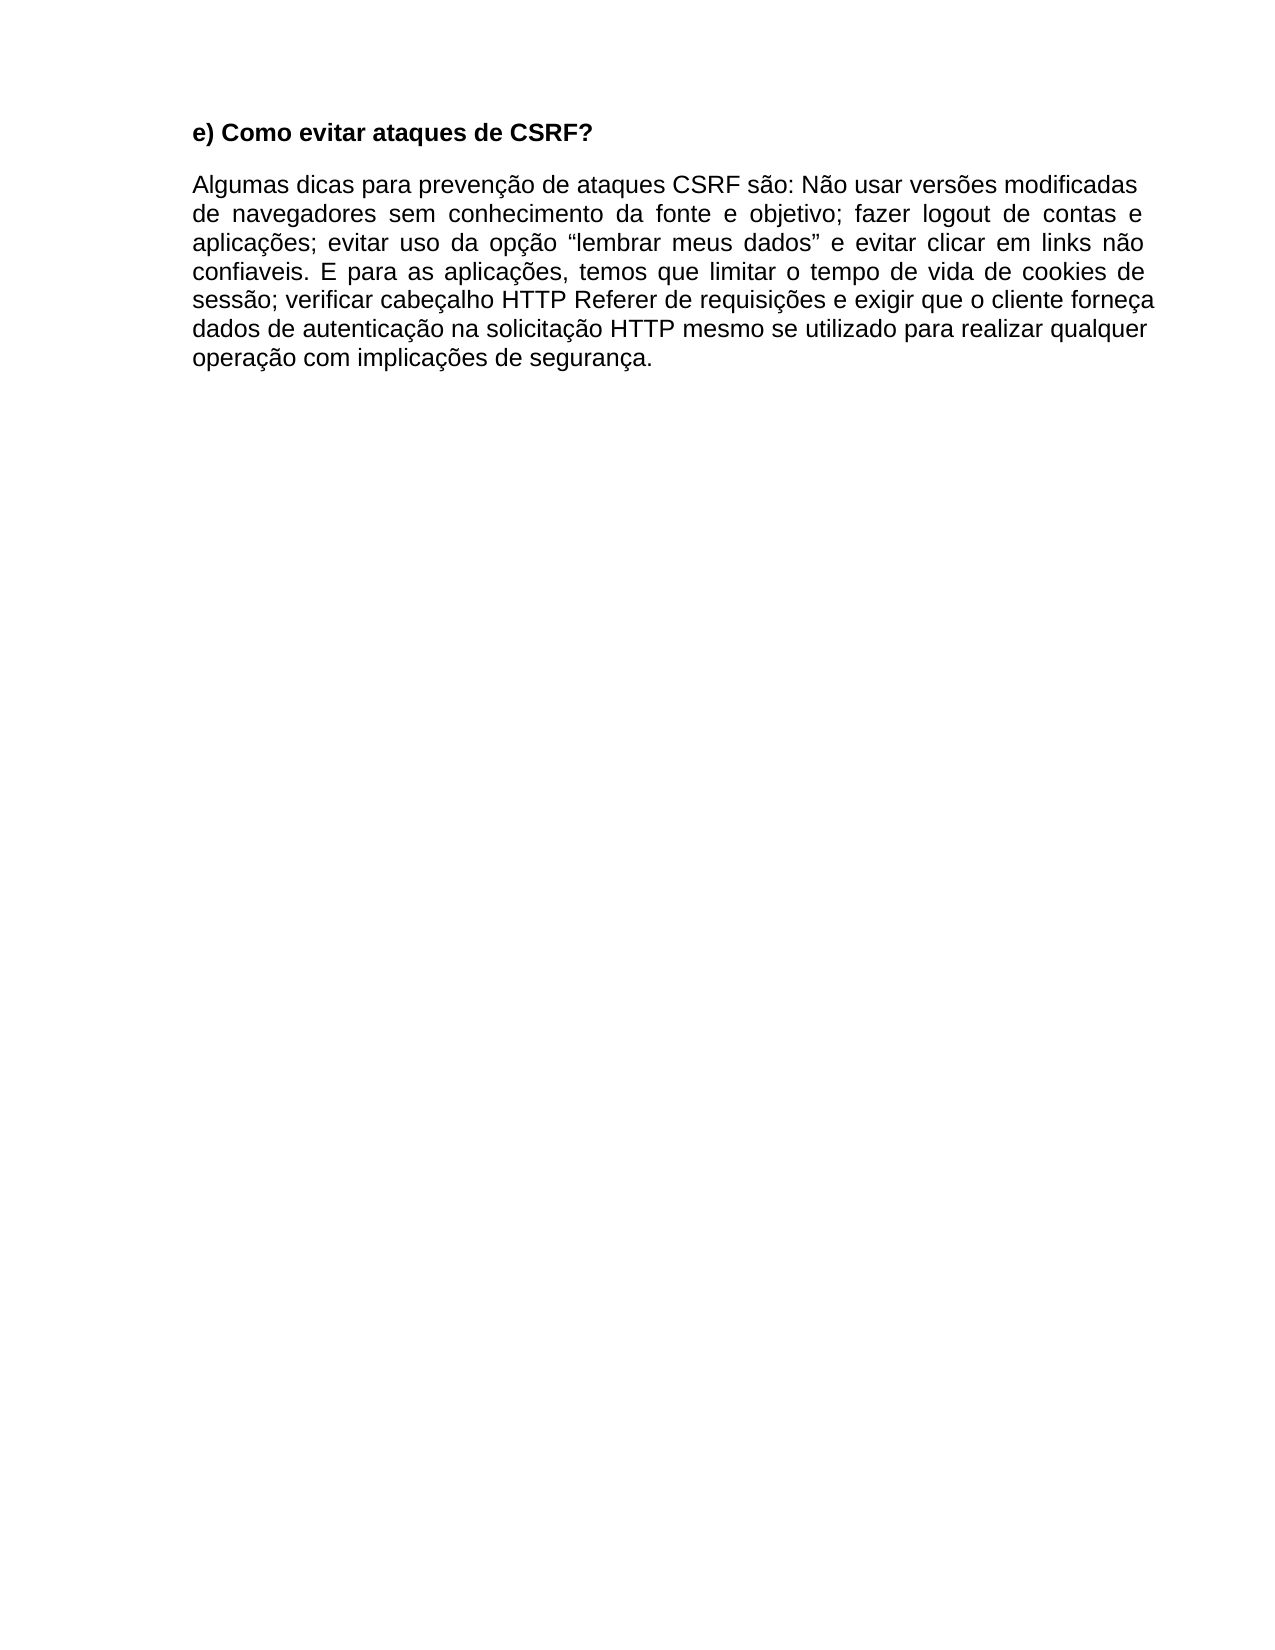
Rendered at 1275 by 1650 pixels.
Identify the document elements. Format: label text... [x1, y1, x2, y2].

text Algumas dicas para prevenção de ataques CSRF são: Não usar versões modificadas de navegadores sem conhecimento da fonte e objetivo; fazer logout de contas e aplicações; evitar uso da opção “lembrar meus dados” e evitar clicar em links não confiaveis. E para as aplicações, temos que limitar o tempo de vida de cookies de sessão; verificar cabeçalho HTTP Referer de requisições e exigir que o cliente forneça dados de autenticação na solicitação HTTP mesmo se utilizado para realizar qualquer operação com implicações de segurança. [118, 171, 1157, 372]
text e) Como evitar ataques de CSRF? [118, 118, 1157, 147]
